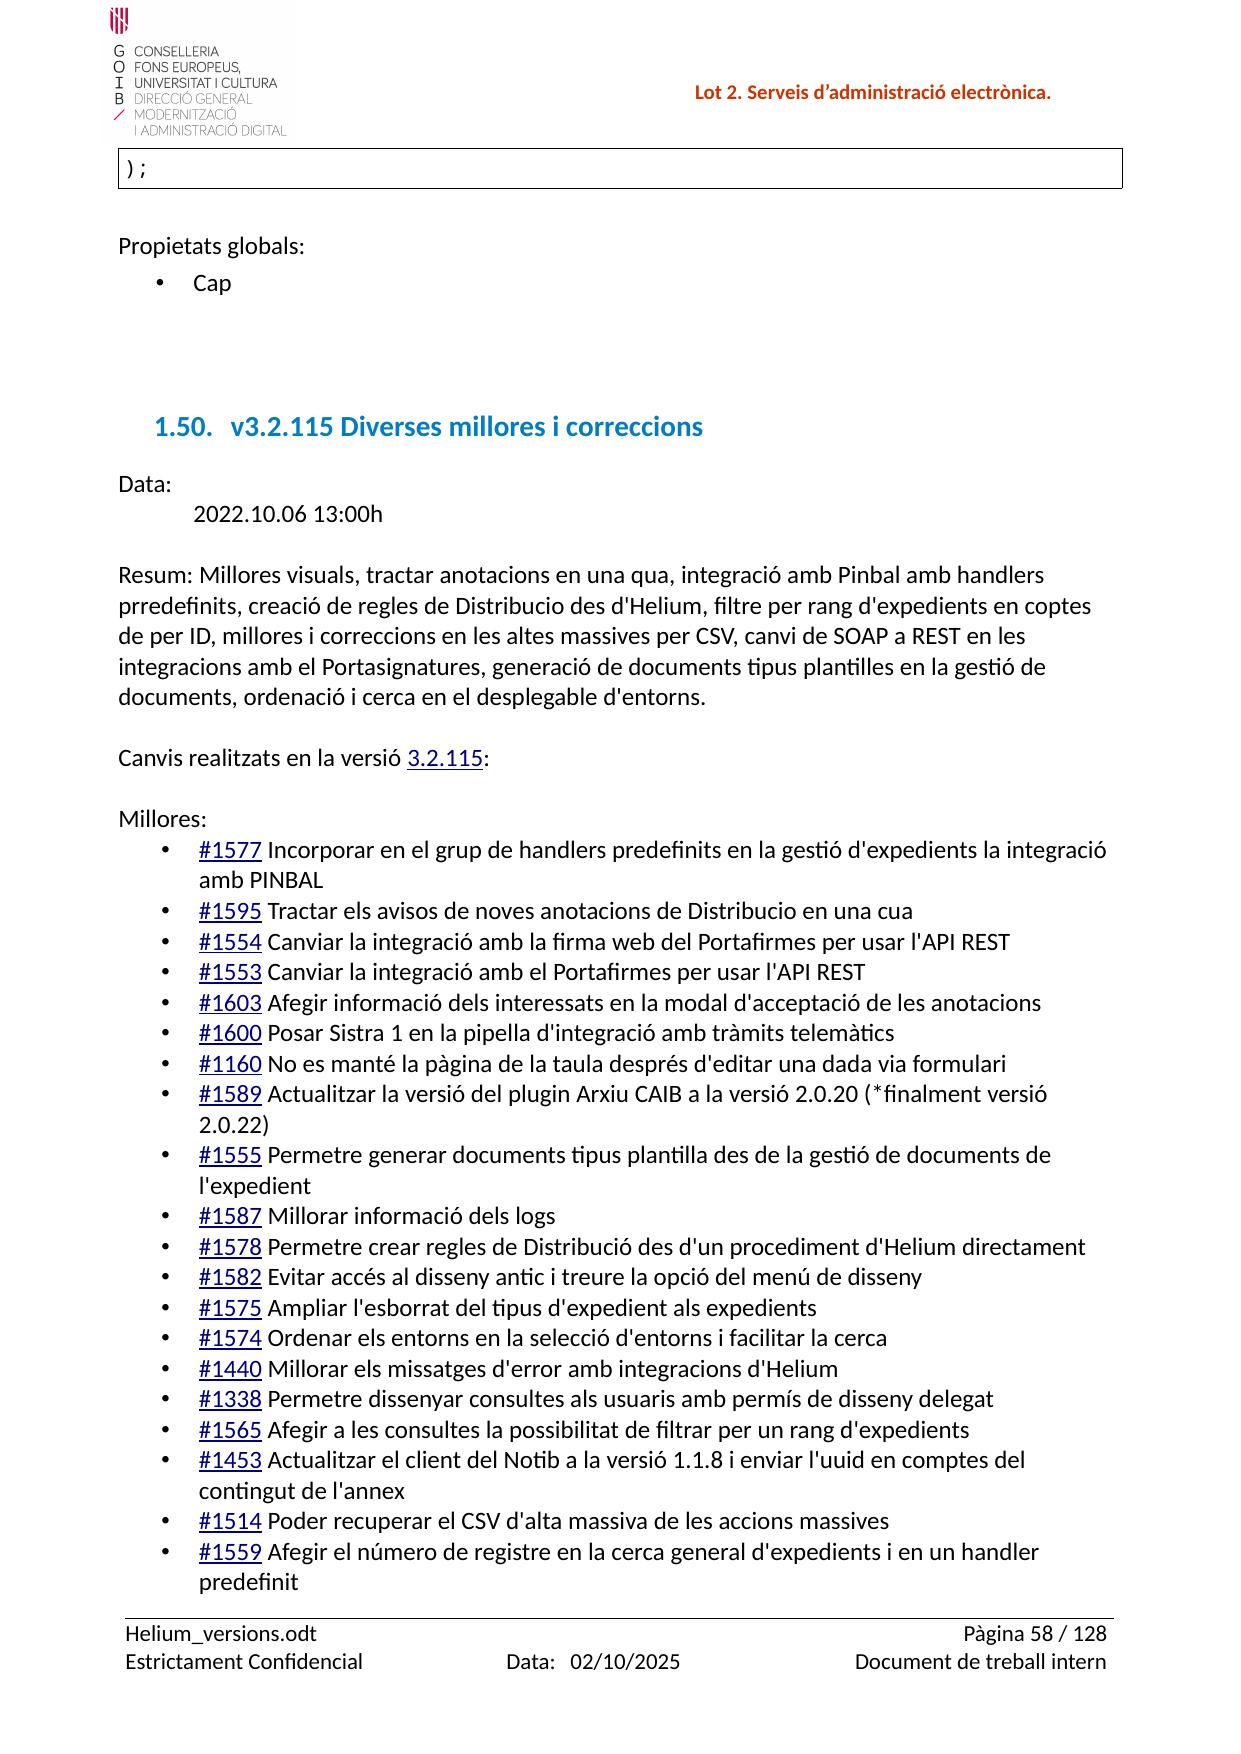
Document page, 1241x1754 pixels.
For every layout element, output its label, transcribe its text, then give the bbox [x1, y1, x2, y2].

list #1603 Afegir informació dels interessats en la modal d'acceptació de les anotacions [161, 987, 1122, 1017]
list #1453 Actualitzar el client del Notib a la versió 1.1.8 i enviar l'uuid en comptes del contingut de l'annex [161, 1444, 1122, 1506]
list #1565 Afegir a les consultes la possibilitat de filtrar per un rang d'expedients [161, 1414, 1122, 1444]
list #1440 Millorar els missatges d'error amb integracions d'Helium [161, 1353, 1122, 1383]
list #1582 Evitar accés al disseny antic i treure la opció del menú de disseny [161, 1261, 1122, 1292]
picture [100, 0, 297, 144]
list #1514 Poder recuperar el CSV d'alta massiva de les accions massives [161, 1506, 1122, 1536]
list #1595 Tractar els avisos de noves anotacions de Distribucio en una cua [161, 895, 1122, 926]
table_header ); [119, 149, 1122, 188]
text 2022.10.06 13:00h [118, 498, 1122, 529]
list #1578 Permetre crear regles de Distribució des d'un procediment d'Helium directament [161, 1231, 1122, 1261]
list #1554 Canviar la integració amb la firma web del Portafirmes per usar l'API REST [161, 926, 1122, 956]
list #1559 Afegir el número de registre en la cerca general d'expedients i en un handler predefinit [161, 1536, 1122, 1597]
list #1600 Posar Sistra 1 en la pipella d'integració amb tràmits telemàtics [161, 1017, 1122, 1048]
list #1589 Actualitzar la versió del plugin Arxiu CAIB a la versió 2.0.20 (*finalment versió 2.0.22) [161, 1078, 1122, 1139]
text Propietats globals: [118, 230, 1122, 261]
list #1575 Ampliar l'esborrat del tipus d'expedient als expedients [161, 1292, 1122, 1322]
list #1587 Millorar informació dels logs [161, 1200, 1122, 1231]
list #1160 No es manté la pàgina de la taula després d'editar una dada via formulari [161, 1048, 1122, 1078]
list #1553 Canviar la integració amb el Portafirmes per usar l'API REST [161, 956, 1122, 987]
text Resum: Millores visuals, tractar anotacions en una qua, integració amb Pinbal amb handlers prredefinits, creació de regles de Distribucio des d'Helium, filtre per rang d'expedients en coptes de per ID, millores i correccions en les altes massives per CSV, canvi de SOAP a REST en les integracions amb el Portasignatures, generació de documents tipus plantilles en la gestió de documents, ordenació i cerca en el desplegable d'entorns. [118, 559, 1122, 712]
list #1574 Ordenar els entorns en la selecció d'entorns i facilitar la cerca [161, 1322, 1122, 1353]
list #1555 Permetre generar documents tipus plantilla des de la gestió de documents de l'expedient [161, 1139, 1122, 1200]
text Data: [118, 468, 1122, 498]
text Millores: [118, 803, 1122, 834]
list #1338 Permetre dissenyar consultes als usuaris amb permís de disseny delegat [161, 1383, 1122, 1414]
list #1577 Incorporar en el grup de handlers predefinits en la gestió d'expedients la integració amb PINBAL [161, 834, 1122, 895]
subtitle v3.2.115 Diverses millores i correccions [153, 408, 1122, 444]
text Canvis realitzats en la versió 3.2.115: [118, 742, 1122, 773]
list Cap [156, 267, 1122, 297]
